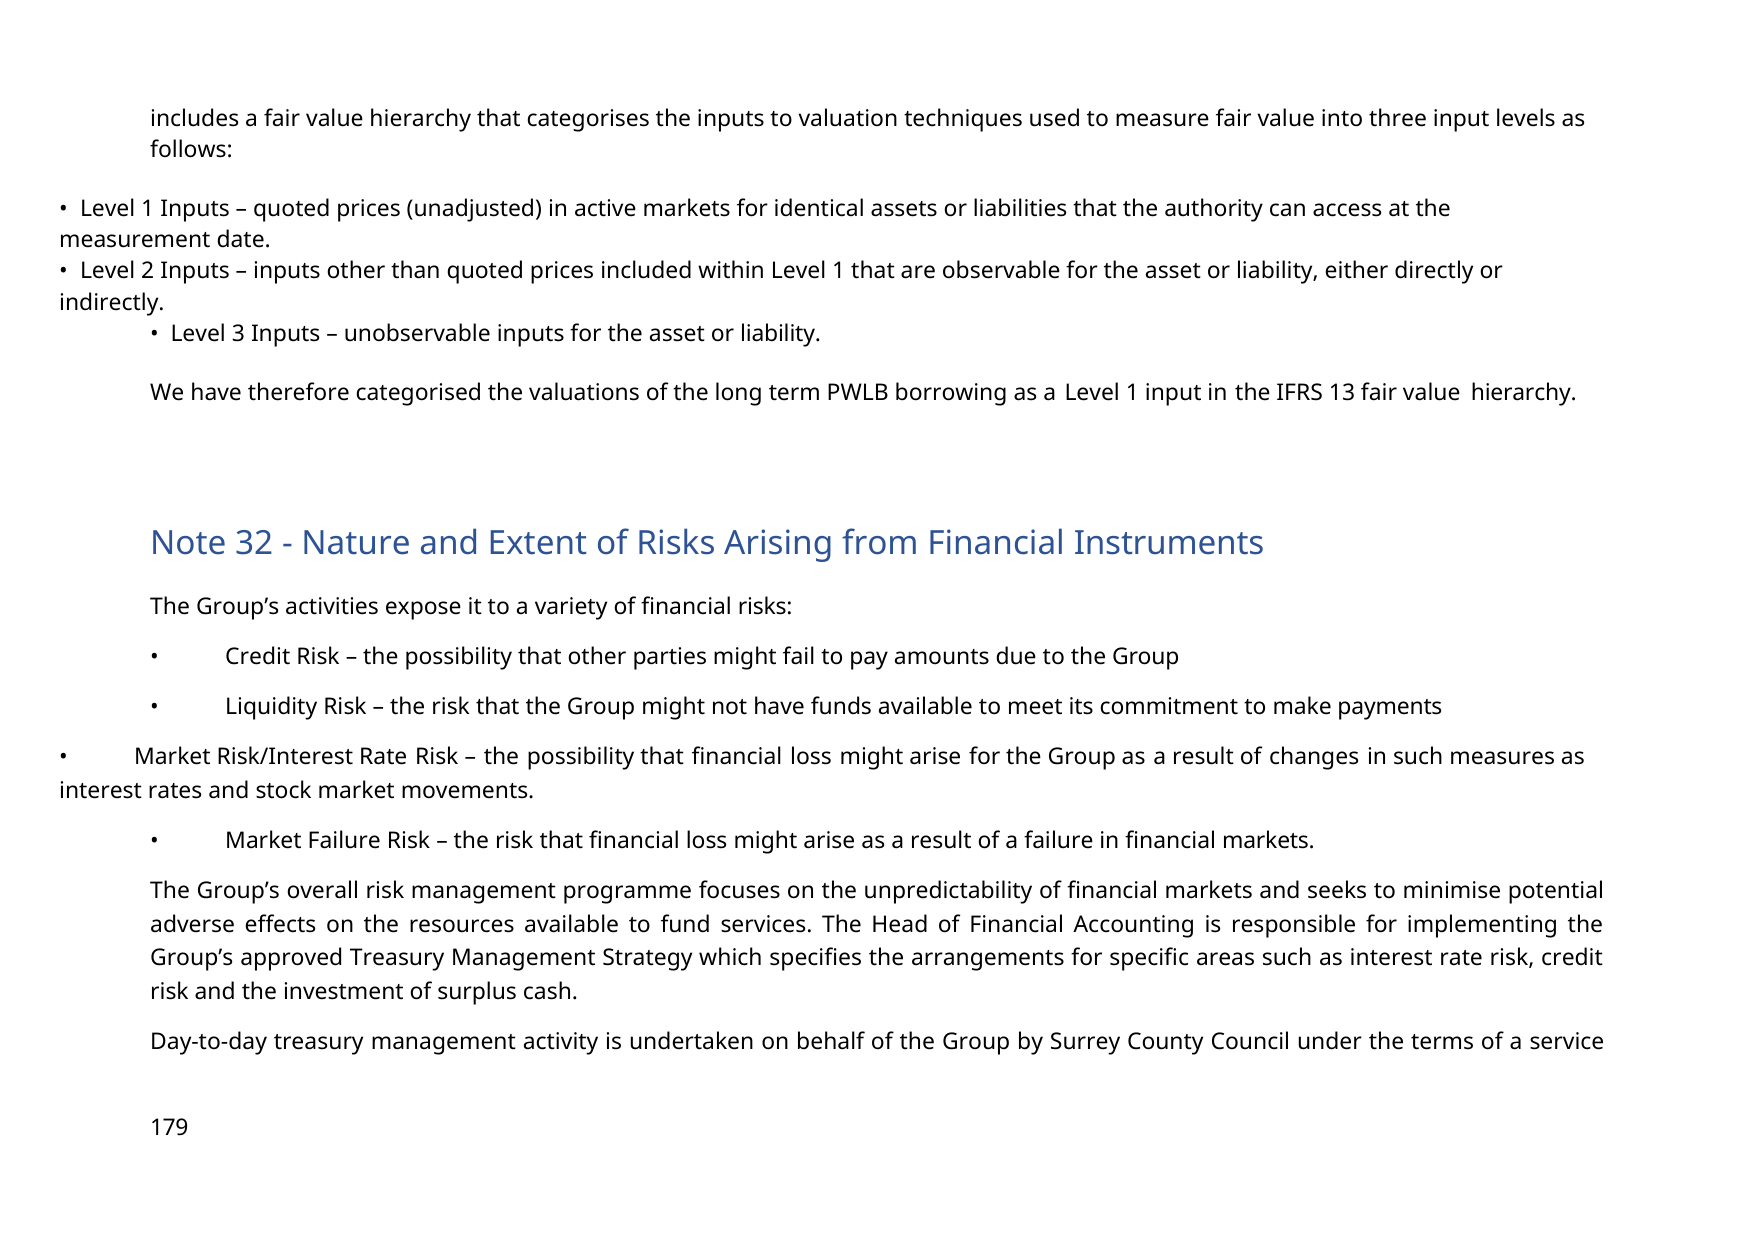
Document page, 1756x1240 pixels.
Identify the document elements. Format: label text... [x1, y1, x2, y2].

list Level 3 Inputs – unobservable inputs for the asset or liability. [150, 317, 1726, 348]
text We have therefore categorised the valuations of the long term PWLB borrowing as a Level 1 input in the IFRS 13 fair value hierarchy. [150, 376, 1606, 407]
list Credit Risk – the possibility that other parties might fail to pay amounts due to the Group [150, 640, 1726, 671]
text Day-to-day treasury management activity is undertaken on behalf of the Group by Surrey County Council under the terms of a service [150, 1025, 1606, 1056]
subtitle Note 32 - Nature and Extent of Risks Arising from Financial Instruments [150, 519, 1726, 564]
text The Group’s overall risk management programme focuses on the unpredictability of financial markets and seeks to minimise potential adverse effects on the resources available to fund services. The Head of Financial Accounting is responsible for implementing the Group’s approved Treasury Management Strategy which specifies the arrangements for specific areas such as interest rate risk, credit risk and the investment of surplus cash. [150, 874, 1606, 1006]
list Market Failure Risk – the risk that financial loss might arise as a result of a failure in financial markets. [150, 824, 1726, 856]
list Liquidity Risk – the risk that the Group might not have funds available to meet its commitment to make payments [150, 690, 1726, 721]
text includes a fair value hierarchy that categorises the inputs to valuation techniques used to measure fair value into three input levels as follows: [150, 101, 1606, 164]
list Level 1 Inputs – quoted prices (unadjusted) in active markets for identical assets or liabilities that the authority can access at the measurement date. [59, 192, 1606, 254]
list Level 2 Inputs – inputs other than quoted prices included within Level 1 that are observable for the asset or liability, either directly or indirectly. [59, 254, 1606, 317]
text The Group’s activities expose it to a variety of financial risks: [150, 590, 1726, 621]
list Market Risk/Interest Rate Risk – the possibility that financial loss might arise for the Group as a result of changes in such measures as interest rates and stock market movements. [59, 740, 1606, 805]
